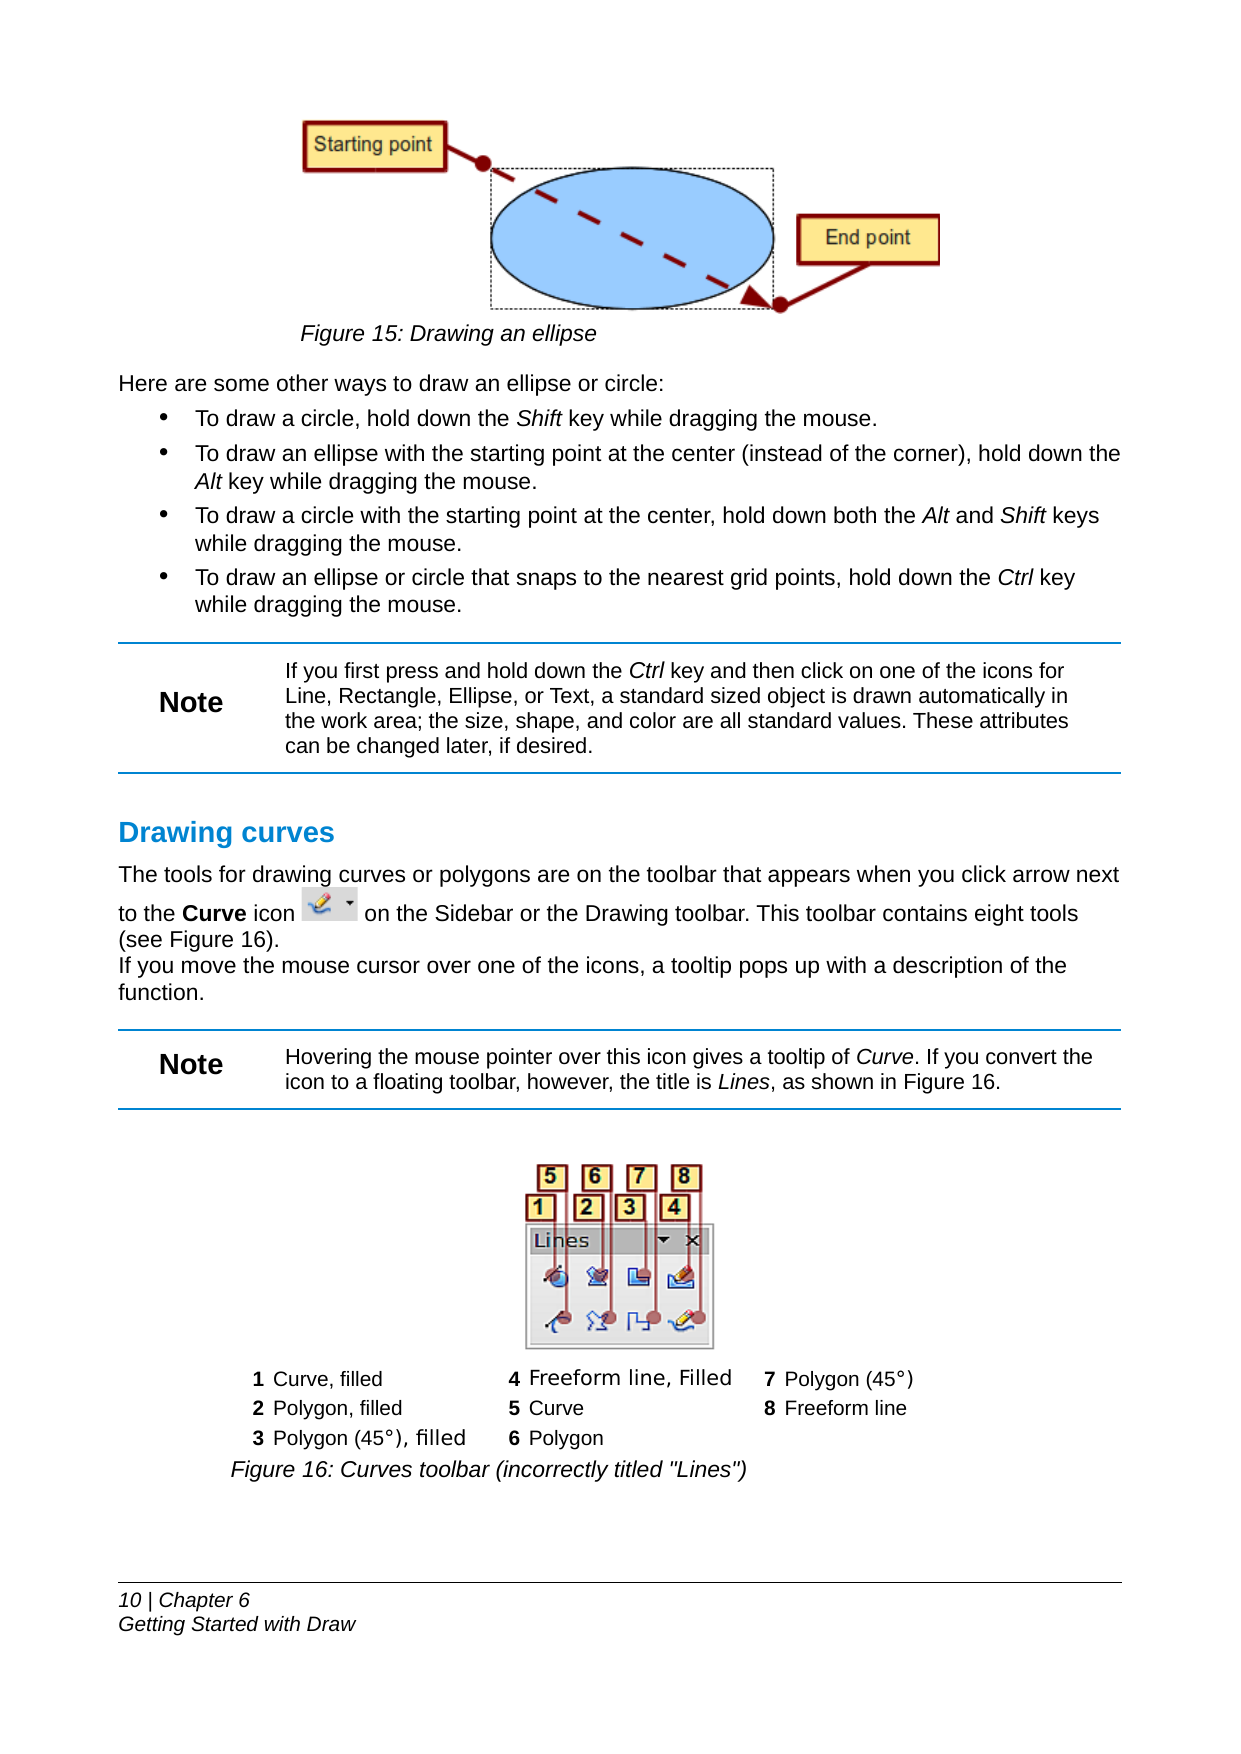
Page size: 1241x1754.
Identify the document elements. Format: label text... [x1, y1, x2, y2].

table_cell Polygon [523, 1423, 742, 1450]
table_cell Curve [523, 1393, 742, 1423]
list To draw an ellipse with the starting point at the center (instead of the corner), hold down the Alt key while dragging the mouse. [156, 439, 1122, 494]
text Figure 15: Drawing an ellipse [300, 320, 940, 347]
table_header 7 [742, 1364, 778, 1393]
subtitle Drawing curves [118, 815, 1122, 848]
picture [301, 887, 358, 921]
table_cell Polygon (45°), filled [267, 1423, 486, 1450]
table_header Note [118, 1031, 263, 1107]
text Figure 16: Curves toolbar (incorrectly titled "Lines") [230, 1456, 1010, 1483]
table_header Polygon (45°) [778, 1364, 1010, 1393]
text The tools for drawing curves or polygons are on the toolbar that appears when you click arrow next to the Curve icon on the Sidebar or the Drawing toolbar. This toolbar contains eight tools (see Figure 16). [118, 861, 1122, 952]
list To draw a circle, hold down the Shift key while dragging the mouse. [156, 403, 1122, 432]
table_header Curve, filled [267, 1364, 486, 1393]
picture [524, 1164, 716, 1351]
table_cell 6 [486, 1423, 523, 1450]
table_header Hovering the mouse pointer over this icon gives a tooltip of Curve. If you convert the icon to a floating toolbar, however, the title is Lines, as shown in Figure 16. [264, 1031, 1121, 1107]
table_cell 2 [230, 1393, 267, 1423]
table_header Freeform line, Filled [523, 1364, 742, 1393]
table_cell [778, 1423, 1010, 1450]
table_cell 3 [230, 1423, 267, 1450]
text If you move the mouse cursor over one of the icons, a tooltip pops up with a description of the function. [118, 952, 1122, 1005]
table_header If you first press and hold down the Ctrl key and then click on one of the icons for Line, Rectangle, Ellipse, or Text, a standard sized object is drawn automatically in the work area; the size, shape, and color are all standard values. These attributes can be changed later, if desired. [264, 644, 1121, 772]
table_header Note [118, 644, 263, 772]
table_cell 8 [742, 1393, 778, 1423]
table_cell 5 [486, 1393, 523, 1423]
table_header 1 [230, 1364, 267, 1393]
table_cell Polygon, filled [267, 1393, 486, 1423]
picture [300, 118, 940, 314]
table_header 4 [486, 1364, 523, 1393]
table_cell Freeform line [778, 1393, 1010, 1423]
list Here are some other ways to draw an ellipse or circle: [118, 370, 1122, 397]
table_cell [742, 1423, 778, 1450]
list To draw an ellipse or circle that snaps to the nearest grid points, hold down the Ctrl key while dragging the mouse. [156, 562, 1122, 618]
list To draw a circle with the starting point at the center, hold down both the Alt and Shift keys while dragging the mouse. [156, 500, 1122, 556]
